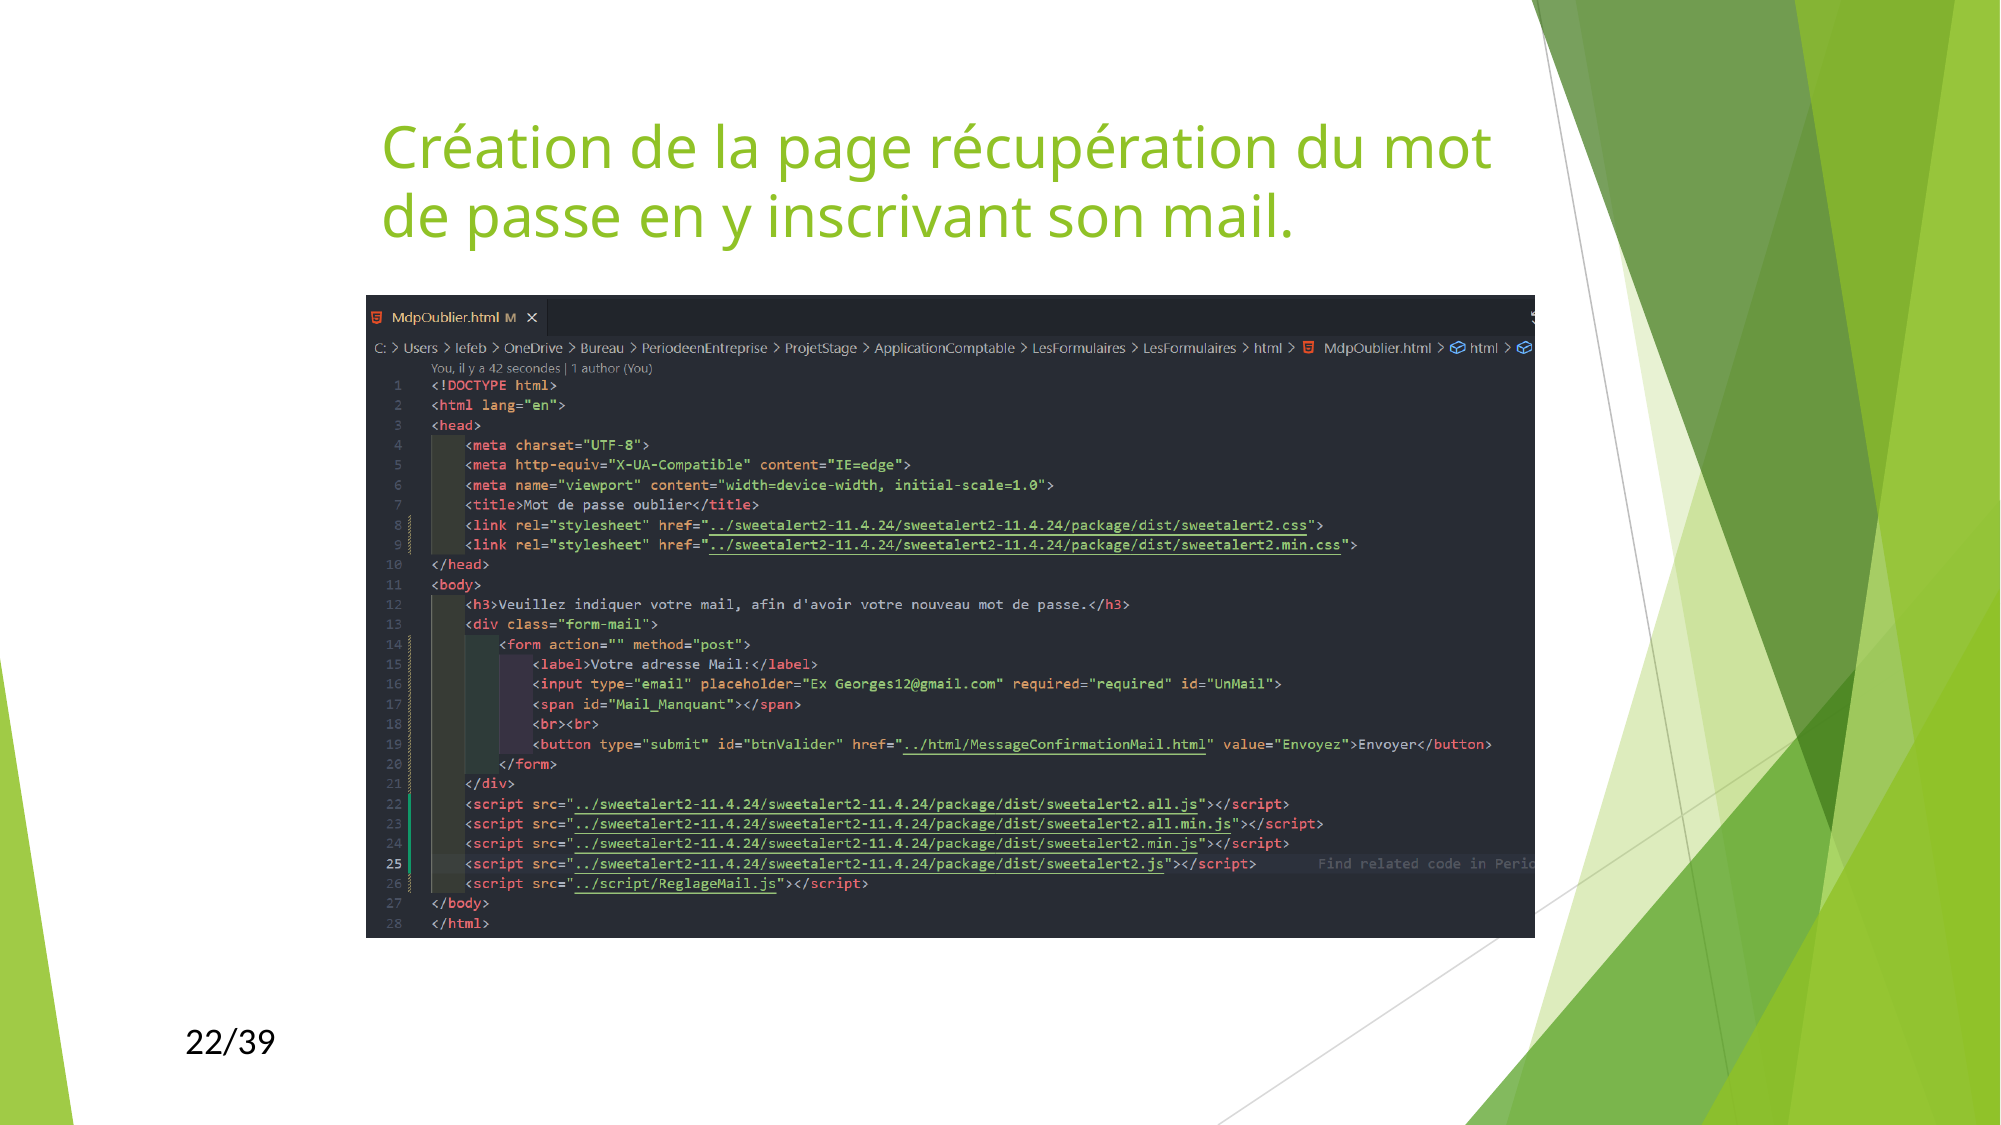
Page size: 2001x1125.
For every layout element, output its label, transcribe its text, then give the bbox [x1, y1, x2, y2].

text_box 22/39 [170, 1009, 309, 1071]
title Création de la page récupération du mot de passe en y inscrivant son mail. [366, 102, 1535, 270]
picture [366, 295, 1535, 938]
